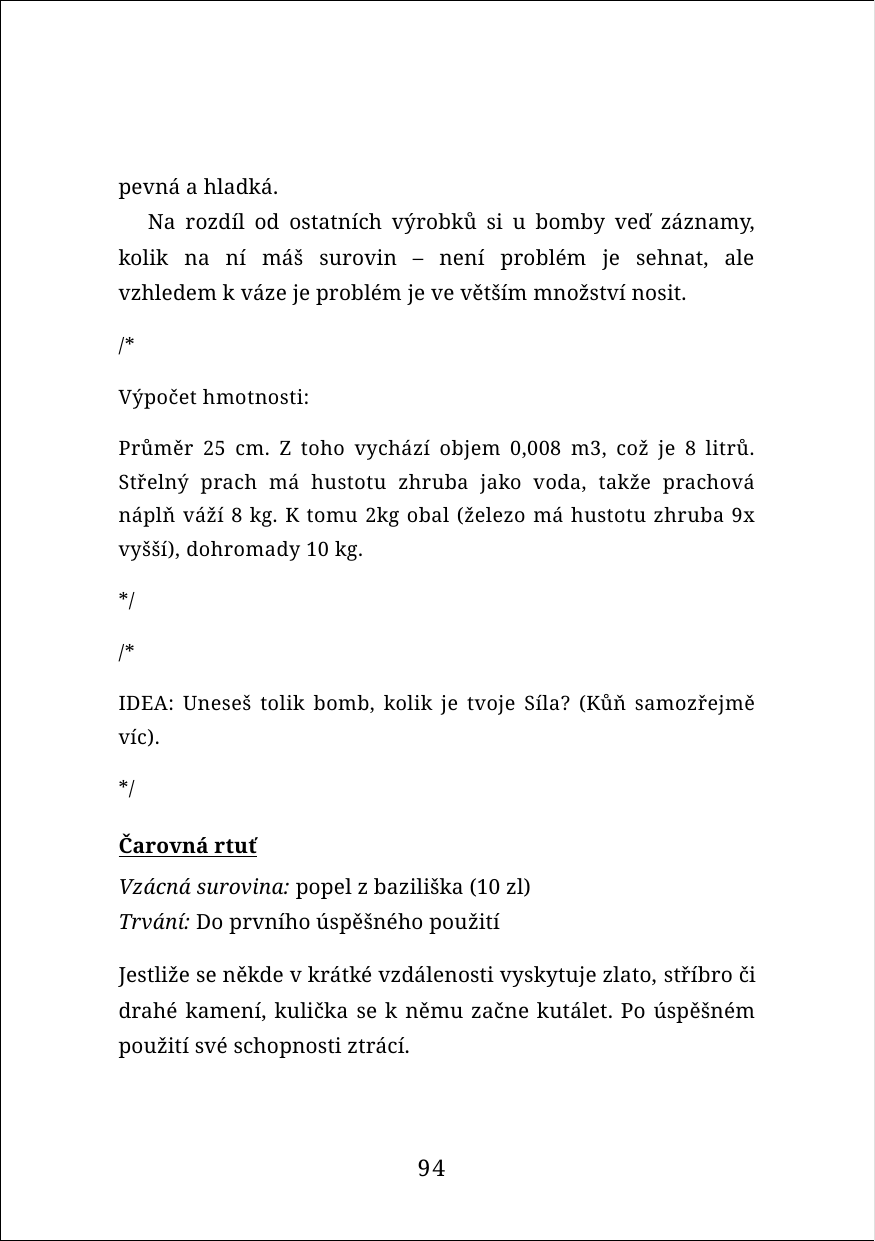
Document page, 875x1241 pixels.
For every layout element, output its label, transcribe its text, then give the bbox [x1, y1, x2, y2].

text Jestliže se někde v krátké vzdálenosti vyskytuje zlato, stříbro či drahé kamení, kulička se k němu začne kutálet. Po úspěšném použití své schopnosti ztrácí. [118, 961, 756, 1060]
text /* [118, 638, 756, 665]
text Vzácná surovina: popel z baziliška (10 zl) Trvání: Do prvního úspěšného použití [118, 872, 756, 936]
subtitle Čarovná rtuť [118, 832, 756, 860]
text pevná a hladká. Na rozdíl od ostatních výrobků si u bomby veď záznamy, kolik na ní máš surovin – není problém je sehnat, ale vzhledem k váze je problém je ve větším množství nosit. [118, 172, 756, 307]
text Průměr 25 cm. Z toho vychází objem 0,008 m3, což je 8 litrů. Střelný prach má hustotu zhruba jako voda, takže prachová náplň váží 8 kg. K tomu 2kg obal (železo má hustotu zhruba 9x vyšší), dohromady 10 kg. [118, 434, 756, 562]
text /* [118, 332, 756, 358]
text */ [118, 587, 756, 613]
text */ [118, 774, 756, 801]
text Výpočet hmotnosti: [118, 383, 756, 410]
text IDEA: Uneseš tolik bomb, kolik je tvoje Síla? (Kůň samozřejmě víc). [118, 689, 756, 750]
